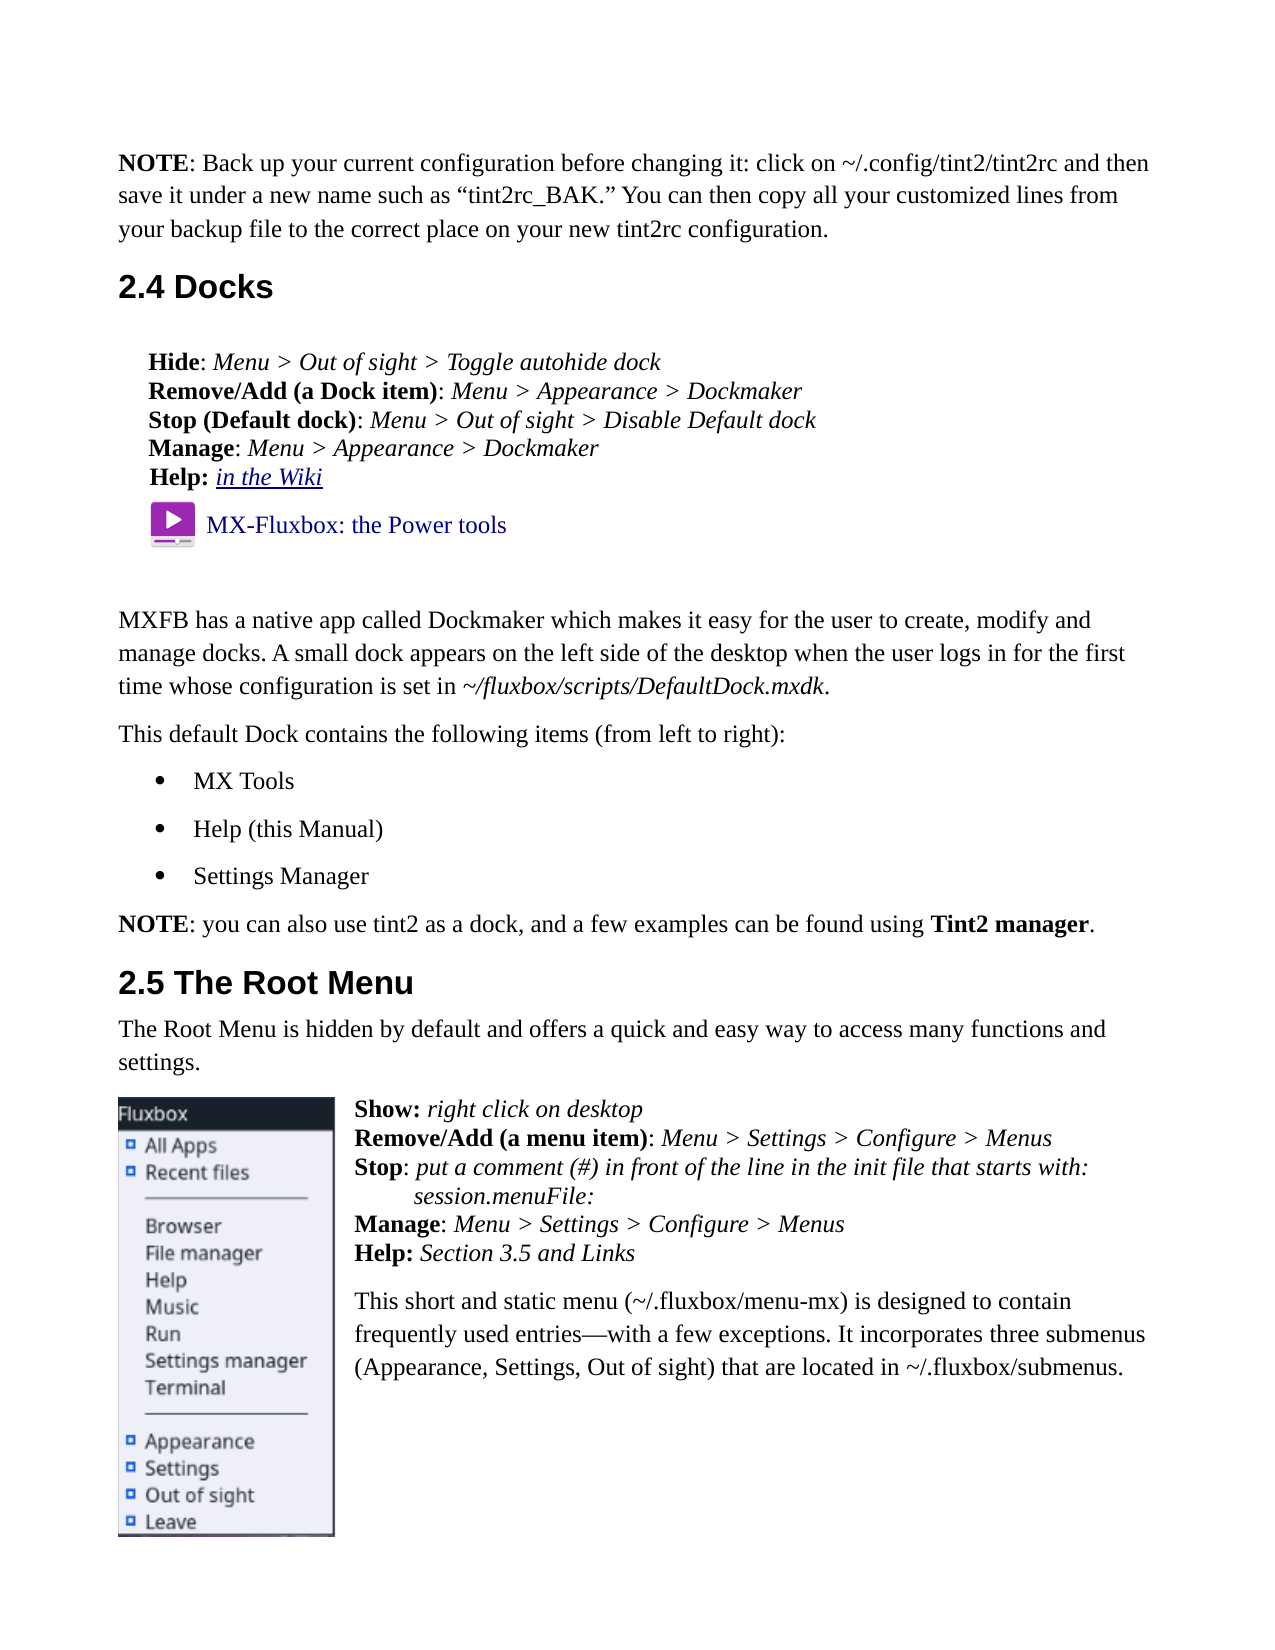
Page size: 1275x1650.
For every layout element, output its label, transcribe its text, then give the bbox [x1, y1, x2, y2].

text Help: in the Wiki [118, 462, 1157, 491]
text This short and static menu (~/.fluxbox/menu-mx) is designed to contain frequently used entries—with a few exceptions. It incorporates three submenus (Appearance, Settings, Out of sight) that are located in ~/.fluxbox/submenus. [336, 1286, 1157, 1381]
text Help: Section 3.5 and Links [336, 1238, 1157, 1267]
picture [118, 1097, 336, 1537]
subtitle 2.4 Docks [118, 267, 1157, 306]
list MX Tools [156, 766, 1157, 795]
text Stop (Default dock): Menu > Out of sight > Disable Default dock [148, 405, 1157, 433]
text Remove/Add (a Dock item): Menu > Appearance > Dockmaker [148, 376, 1157, 405]
subtitle 2.5 The Root Menu [118, 963, 1157, 1001]
text session.menuFile: [336, 1181, 1157, 1209]
text Hide: Menu > Out of sight > Toggle autohide dock [148, 347, 1157, 376]
text Stop: put a comment (#) in front of the line in the init file that starts with: [336, 1152, 1157, 1181]
text NOTE: Back up your current configuration before changing it: click on ~/.config/tint2/tint2rc and then save it under a new name such as “tint2rc_BAK.” You can then copy all your customized lines from your backup file to the correct place on your new tint2rc configuration. [118, 148, 1157, 242]
text NOTE: you can also use tint2 as a dock, and a few examples can be found using Tint2 manager. [118, 909, 1157, 938]
text The Root Menu is hidden by default and offers a quick and easy way to access many functions and settings. [118, 1014, 1157, 1076]
text Remove/Add (a menu item): Menu > Settings > Configure > Menus [336, 1123, 1157, 1152]
list Settings Manager [156, 861, 1157, 890]
list Help (this Manual) [156, 814, 1157, 843]
text MXFB has a native app called Dockmaker which makes it easy for the user to create, modify and manage docks. A small dock appears on the left side of the desktop when the user logs in for the first time whose configuration is set in ~/fluxbox/scripts/DefaultDock.mxdk. [118, 605, 1157, 700]
text Show: right click on desktop [118, 1094, 1157, 1123]
text [118, 510, 150, 538]
text Manage: Menu > Settings > Configure > Menus [336, 1209, 1157, 1238]
text This default Dock contains the following items (from left to right): [118, 719, 1157, 747]
text MX-Fluxbox: the Power tools [195, 510, 1157, 538]
text Manage: Menu > Appearance > Dockmaker [148, 433, 1157, 462]
